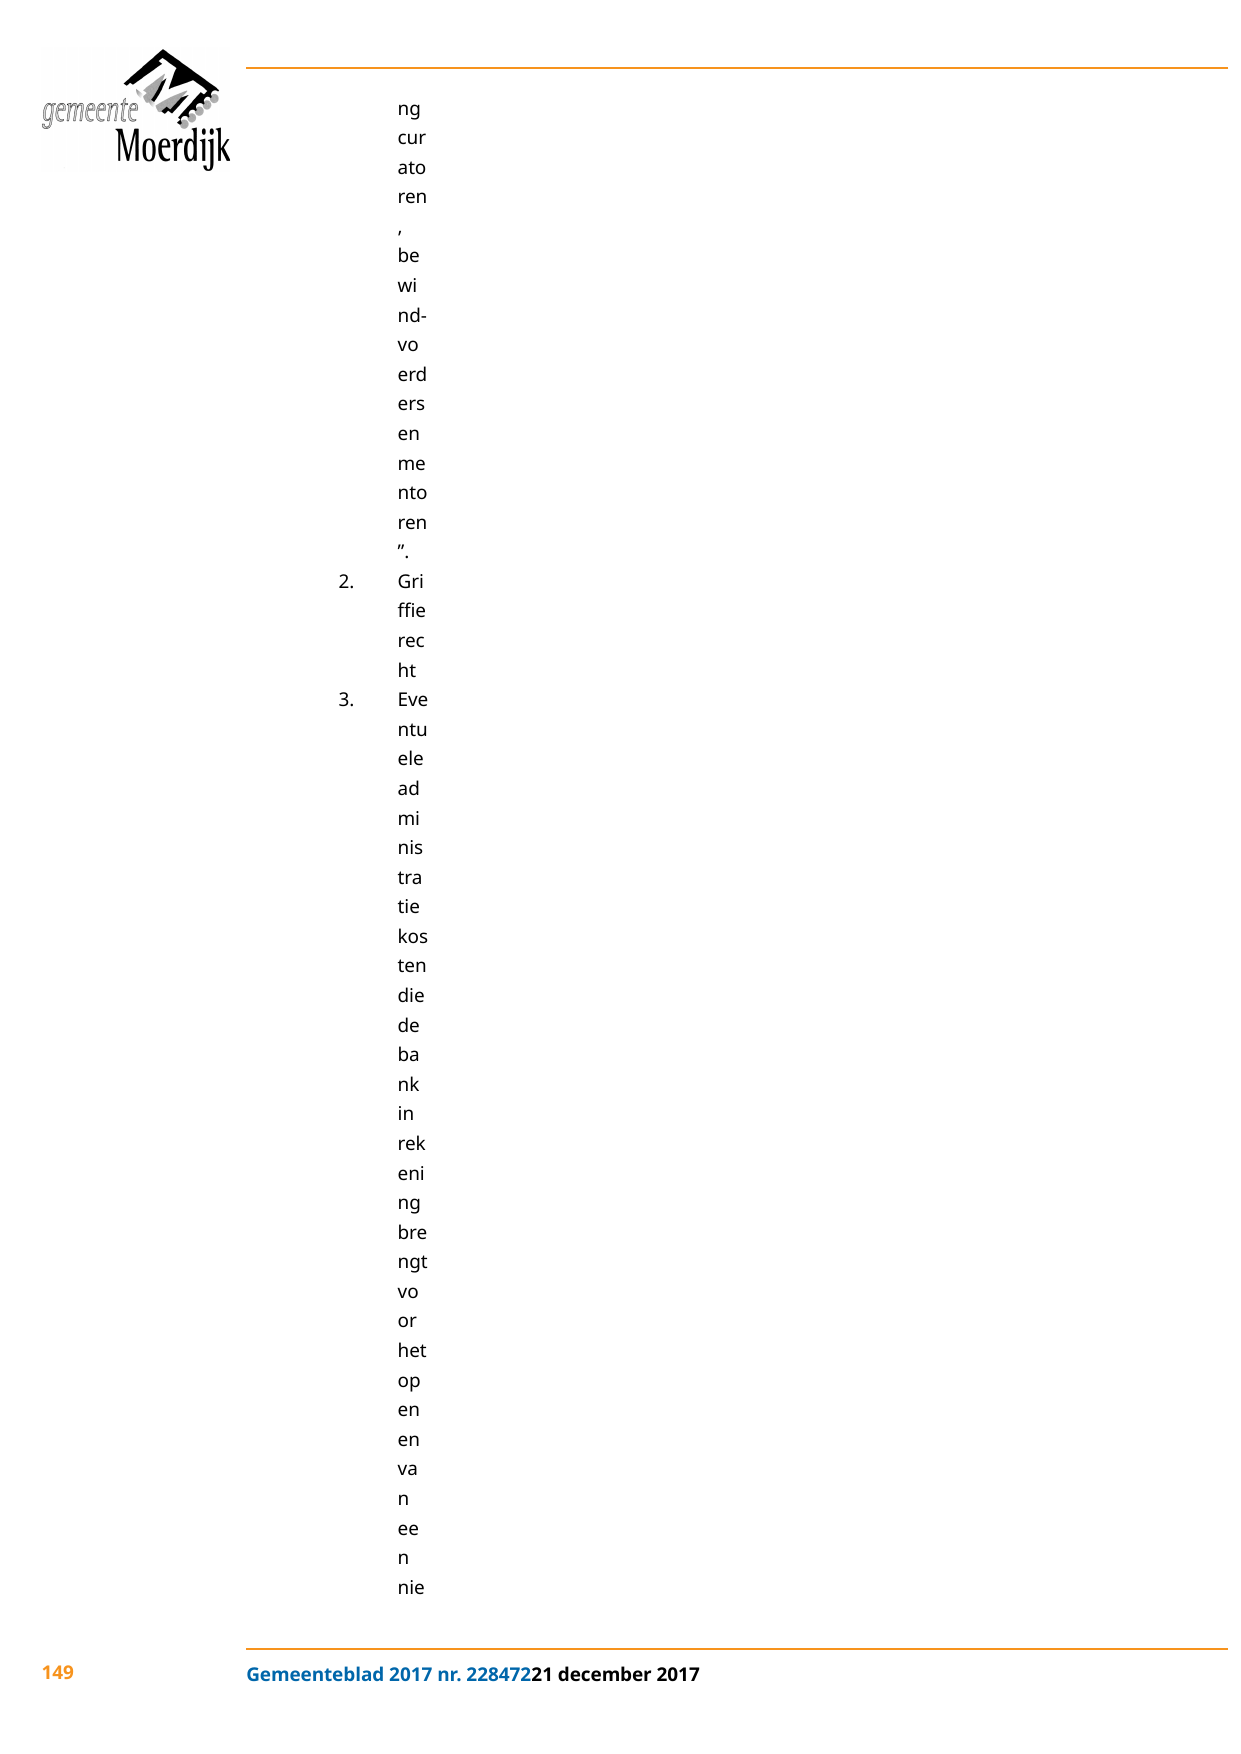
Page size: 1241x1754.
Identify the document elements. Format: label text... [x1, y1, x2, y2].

table_cell [248, 95, 338, 1600]
table_cell ng curatoren, bewind-voerders en mentoren”. Griffierecht Eventuele administratiekosten die de bank in rekening brengt voor het openen van een nie [338, 95, 429, 1600]
picture [41, 47, 231, 172]
table_cell [519, 95, 609, 1600]
table_cell [429, 95, 519, 1600]
